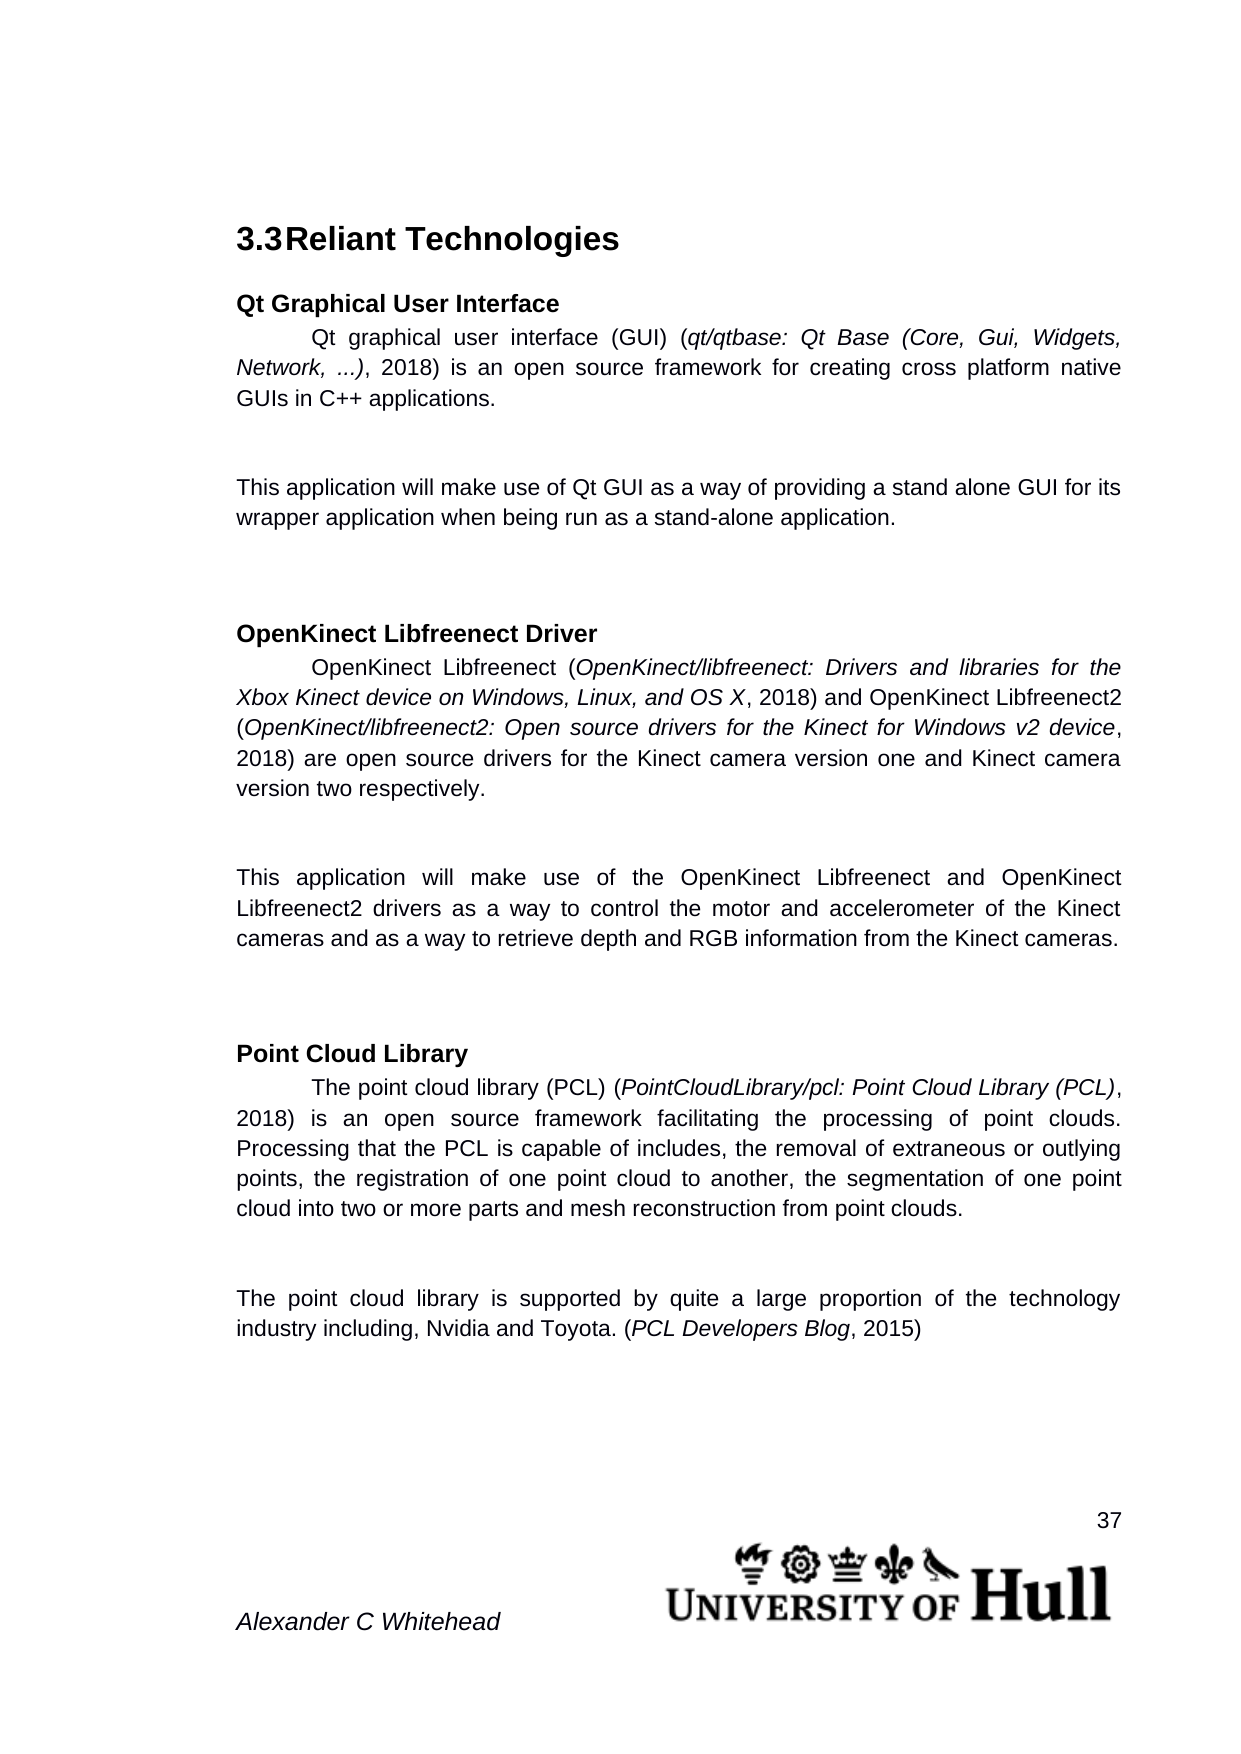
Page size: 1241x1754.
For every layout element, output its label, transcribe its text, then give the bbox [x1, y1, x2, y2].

text Qt graphical user interface (GUI) (qt/qtbase: Qt Base (Core, Gui, Widgets, Network, ...), 2018)⁠ is an open source framework for creating cross platform native GUIs in C++ applications. [236, 324, 1122, 411]
subtitle Qt Graphical User Interface [236, 289, 1122, 318]
text This application will make use of Qt GUI as a way of providing a stand alone GUI for its wrapper application when being run as a stand-alone application. [236, 474, 1122, 531]
picture [659, 1533, 1119, 1631]
subtitle Point Cloud Library [236, 1039, 1122, 1068]
subtitle Reliant Technologies [236, 219, 1122, 258]
subtitle OpenKinect Libfreenect Driver [236, 619, 1122, 648]
text The point cloud library (PCL) (PointCloudLibrary/pcl: Point Cloud Library (PCL), 2018)⁠ is an open source framework facilitating the processing of point clouds. Processing that the PCL is capable of includes, the removal of extraneous or outlying points, the registration of one point cloud to another, the segmentation of one point cloud into two or more parts and mesh reconstruction from point clouds. [236, 1074, 1122, 1221]
text This application will make use of the OpenKinect Libfreenect and OpenKinect Libfreenect2 drivers as a way to control the motor and accelerometer of the Kinect cameras and as a way to retrieve depth and RGB information from the Kinect cameras. [236, 864, 1122, 951]
text The point cloud library is supported by quite a large proportion of the technology industry including, Nvidia and Toyota. (PCL Developers Blog, 2015)⁠ [236, 1285, 1122, 1341]
text OpenKinect Libfreenect (OpenKinect/libfreenect: Drivers and libraries for the Xbox Kinect device on Windows, Linux, and OS X, 2018)⁠ and OpenKinect Libfreenect2 (OpenKinect/libfreenect2: Open source drivers for the Kinect for Windows v2 device, 2018)⁠ are open source drivers for the Kinect camera version one and Kinect camera version two respectively. [236, 654, 1122, 801]
